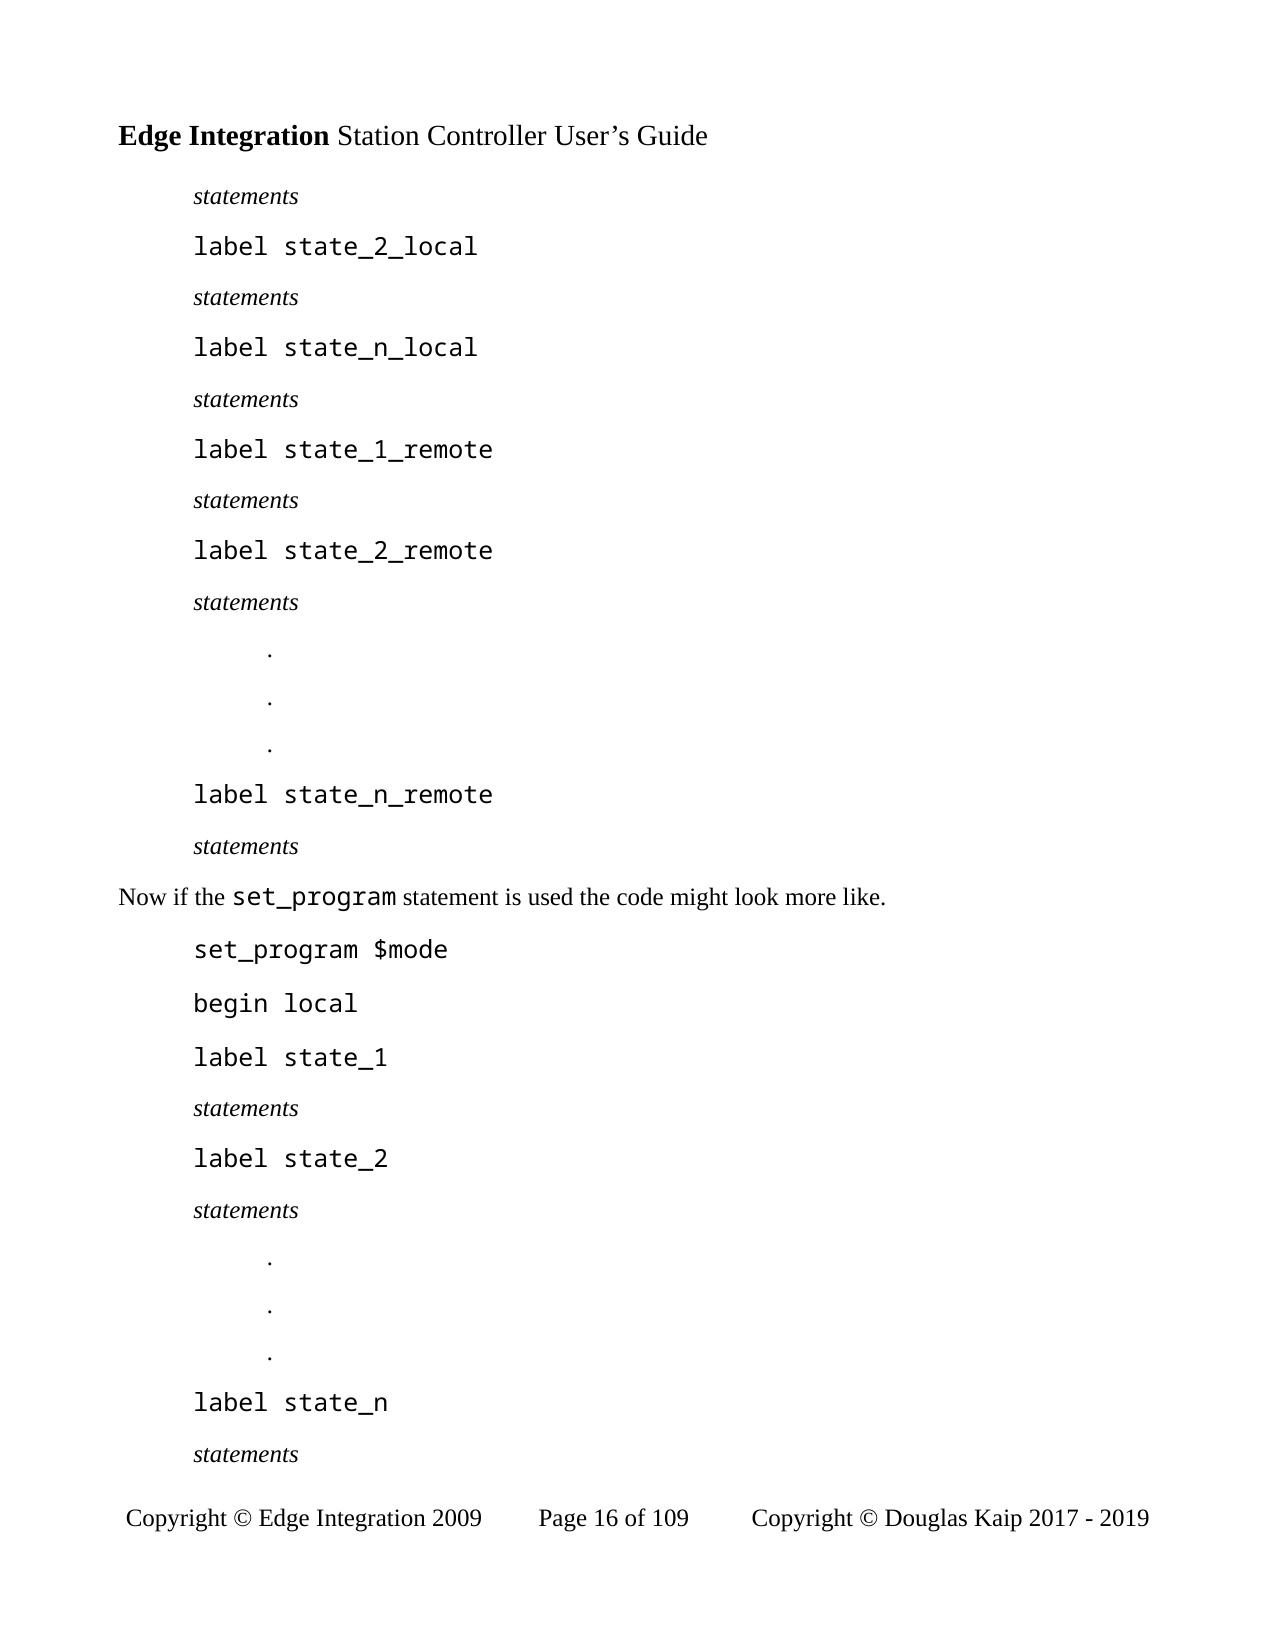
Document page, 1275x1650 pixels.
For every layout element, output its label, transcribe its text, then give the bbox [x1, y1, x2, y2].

text . [193, 682, 1157, 711]
text label state_2_local [193, 229, 1157, 263]
text statements [193, 1093, 1157, 1122]
text statements [193, 181, 1157, 210]
text statements [193, 384, 1157, 413]
text label state_1 [193, 1039, 1157, 1074]
text statements [193, 587, 1157, 615]
text . [193, 729, 1157, 758]
text label state_2_remote [193, 533, 1157, 567]
text . [193, 634, 1157, 663]
text . [193, 1290, 1157, 1319]
text . [193, 1337, 1157, 1366]
text label state_2 [193, 1141, 1157, 1175]
text statements [193, 1195, 1157, 1223]
text label state_n_remote [193, 777, 1157, 811]
text label state_n_local [193, 330, 1157, 364]
text statements [193, 1439, 1157, 1468]
text label state_n [193, 1385, 1157, 1419]
text label state_1_remote [193, 431, 1157, 466]
text . [193, 1242, 1157, 1271]
text begin local [193, 986, 1157, 1020]
text Now if the set_program statement is used the code might look more like. [118, 878, 1157, 912]
text set_program $mode [193, 932, 1157, 966]
text statements [193, 485, 1157, 514]
text statements [193, 282, 1157, 311]
text statements [193, 831, 1157, 859]
